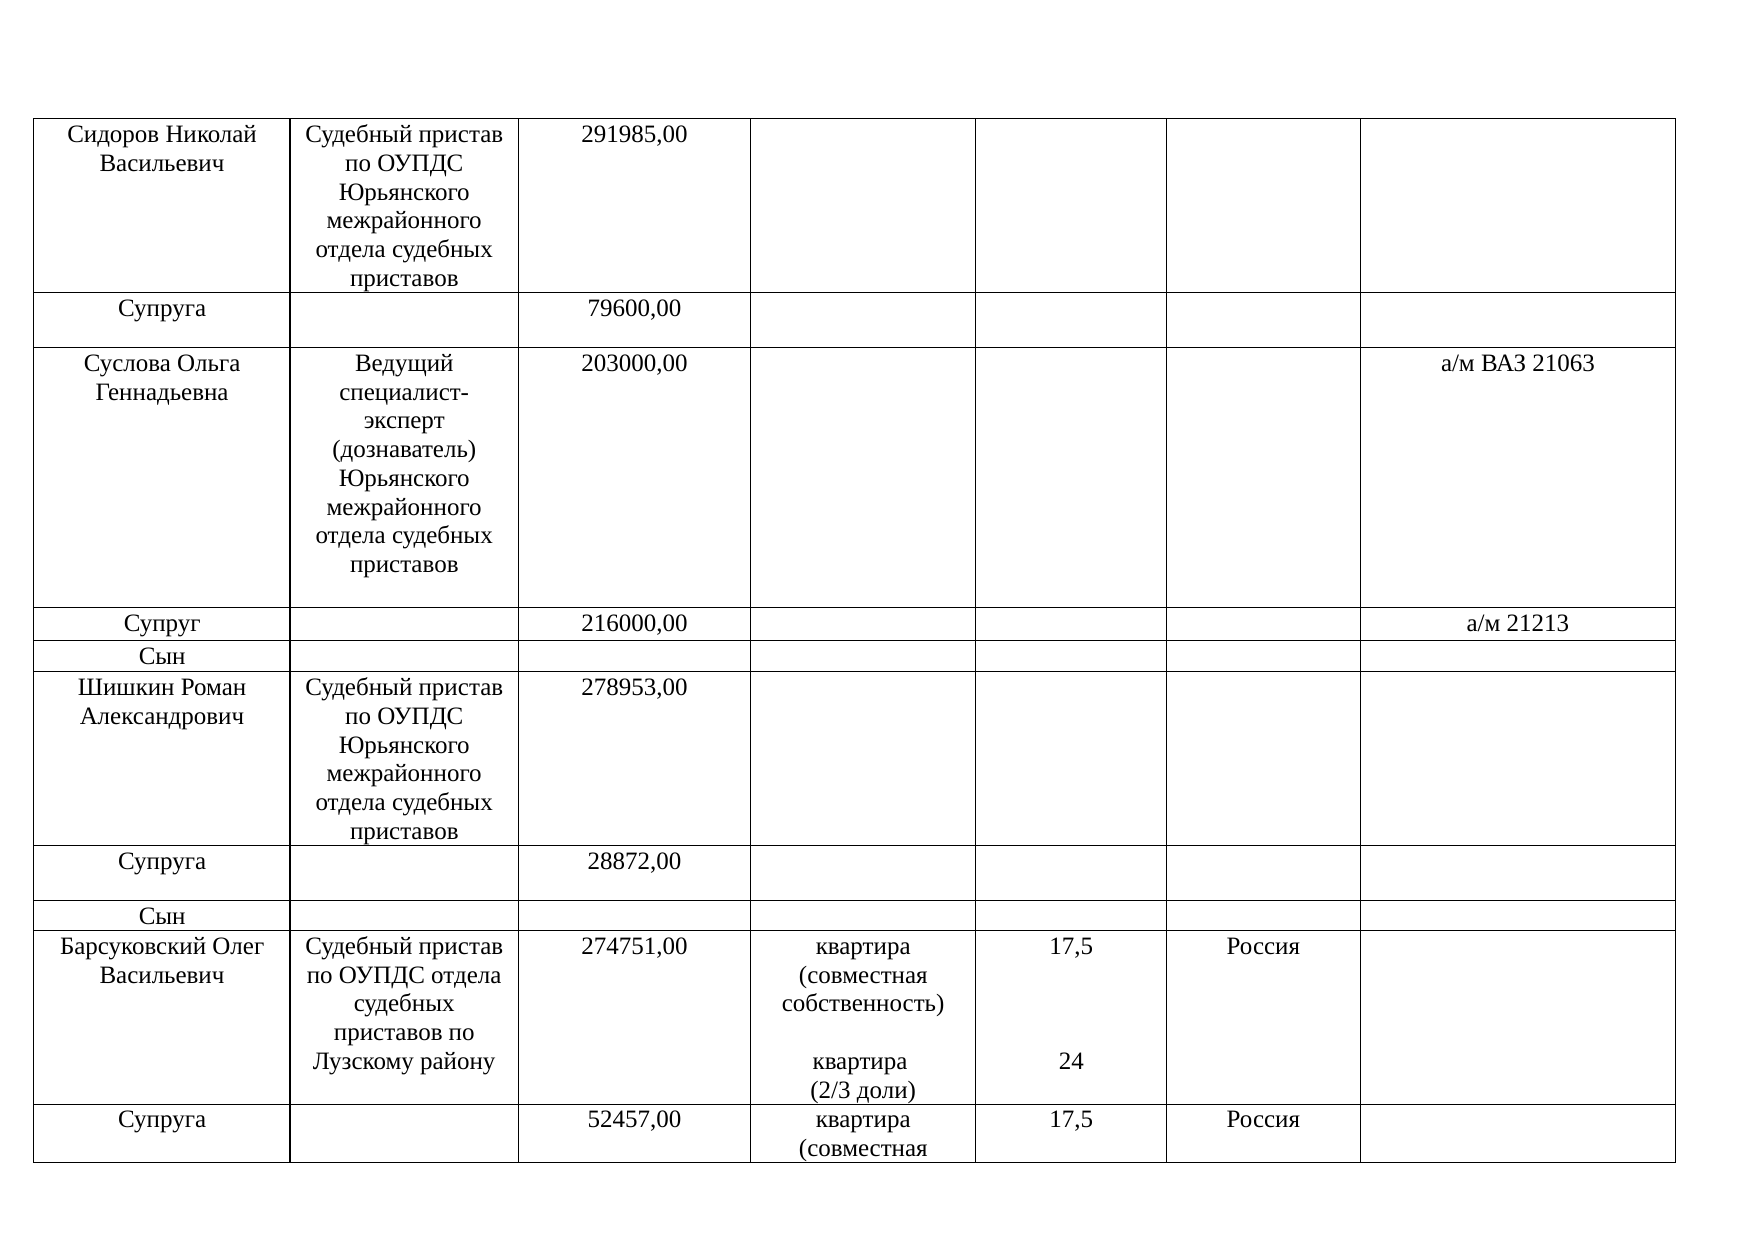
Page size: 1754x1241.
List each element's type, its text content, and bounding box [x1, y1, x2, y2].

table_cell [751, 672, 975, 845]
table_cell [1167, 119, 1360, 292]
table_cell [1167, 846, 1360, 900]
table_cell [1680, 930, 1686, 1103]
table_cell 216000,00 [519, 608, 750, 640]
table_cell [1167, 608, 1360, 640]
table_cell [1361, 931, 1675, 1103]
table_cell Судебный пристав по ОУПДС отдела судебных приставов по Лузскому району [291, 931, 518, 1103]
table_cell [1680, 118, 1686, 292]
table_cell а/м 21213 [1361, 608, 1675, 640]
table_cell [1680, 1104, 1686, 1162]
table_cell Барсуковский Олег Васильевич [34, 931, 289, 1103]
table_cell [29, 845, 33, 900]
table_cell [751, 119, 975, 292]
table_cell Супруга [34, 293, 289, 347]
table_cell [751, 608, 975, 640]
table_cell [976, 641, 1166, 671]
table_cell а/м ВАЗ 21063 [1361, 348, 1675, 607]
table_cell Ведущий специалист-эксперт (дознаватель) Юрьянского межрайонного отдела судебных приставов [291, 348, 518, 607]
table_cell [29, 292, 33, 347]
table_cell [29, 1104, 33, 1162]
table_cell [29, 347, 33, 607]
table_cell [29, 607, 33, 640]
table_cell [751, 348, 975, 607]
table_cell [1680, 347, 1686, 607]
table_cell Россия [1167, 1105, 1360, 1162]
table_cell [751, 293, 975, 347]
table_cell [976, 846, 1166, 900]
table_cell [1361, 119, 1675, 292]
table_cell [1676, 671, 1680, 845]
table_cell [519, 641, 750, 671]
table_cell [29, 900, 33, 930]
table_cell [976, 293, 1166, 347]
table_cell [1680, 292, 1686, 347]
table_cell Супруг [34, 608, 289, 640]
table_cell Россия [1167, 931, 1360, 1103]
table_cell [976, 348, 1166, 607]
table_cell 274751,00 [519, 931, 750, 1103]
table_cell [1167, 293, 1360, 347]
table_cell Шишкин Роман Александрович [34, 672, 289, 845]
table_cell [1676, 900, 1680, 930]
table_cell [291, 641, 518, 671]
table_cell 79600,00 [519, 293, 750, 347]
table_cell 28872,00 [519, 846, 750, 900]
table_cell Сын [34, 641, 289, 671]
table_cell [1676, 347, 1680, 607]
table_cell [1361, 901, 1675, 930]
table_cell Судебный пристав по ОУПДС Юрьянского межрайонного отдела судебных приставов [291, 119, 518, 292]
table_cell [751, 846, 975, 900]
table_cell [1167, 901, 1360, 930]
table_cell [29, 930, 33, 1103]
table_cell [751, 641, 975, 671]
table_cell [1680, 607, 1686, 640]
table_cell [1361, 293, 1675, 347]
table_cell Супруга [34, 846, 289, 900]
table_cell [976, 608, 1166, 640]
table_cell [1167, 672, 1360, 845]
table_cell [976, 672, 1166, 845]
table_cell Сын [34, 901, 289, 930]
table_cell [976, 119, 1166, 292]
table_cell квартира (совместная [751, 1105, 975, 1162]
table_cell [1680, 900, 1686, 930]
table_cell 291985,00 [519, 119, 750, 292]
table_cell [751, 901, 975, 930]
table_cell [519, 901, 750, 930]
table_cell 278953,00 [519, 672, 750, 845]
table_cell [291, 846, 518, 900]
table_cell [1361, 672, 1675, 845]
table_cell 52457,00 [519, 1105, 750, 1162]
table_cell [29, 640, 33, 671]
table_cell [1361, 641, 1675, 671]
table_cell Судебный пристав по ОУПДС Юрьянского межрайонного отдела судебных приставов [291, 672, 518, 845]
table_cell [1676, 607, 1680, 640]
table_cell [291, 293, 518, 347]
table_cell [1680, 640, 1686, 671]
table_cell [1361, 1105, 1675, 1162]
table_cell [1676, 845, 1680, 900]
table_cell [291, 1105, 518, 1162]
table_cell [1680, 671, 1686, 845]
table_cell 17,5 [976, 1105, 1166, 1162]
table_cell [29, 671, 33, 845]
table_cell Сидоров Николай Васильевич [34, 119, 289, 292]
table_cell [1167, 348, 1360, 607]
table_cell квартира (совместная собственность) квартира (2/3 доли) [751, 931, 975, 1103]
table_cell Супруга [34, 1105, 289, 1162]
table_cell [1680, 845, 1686, 900]
table_cell [1676, 292, 1680, 347]
table_cell [1676, 118, 1680, 292]
table_cell [291, 901, 518, 930]
table_cell [1361, 846, 1675, 900]
table_cell 17,5 24 [976, 931, 1166, 1103]
table_cell [976, 901, 1166, 930]
table_cell [291, 608, 518, 640]
table_cell 203000,00 [519, 348, 750, 607]
table_cell [1167, 641, 1360, 671]
table_cell [1676, 640, 1680, 671]
table_cell [1676, 930, 1680, 1103]
table_cell [29, 118, 33, 292]
table_cell [1676, 1104, 1680, 1162]
table_cell Суслова Ольга Геннадьевна [34, 348, 289, 607]
